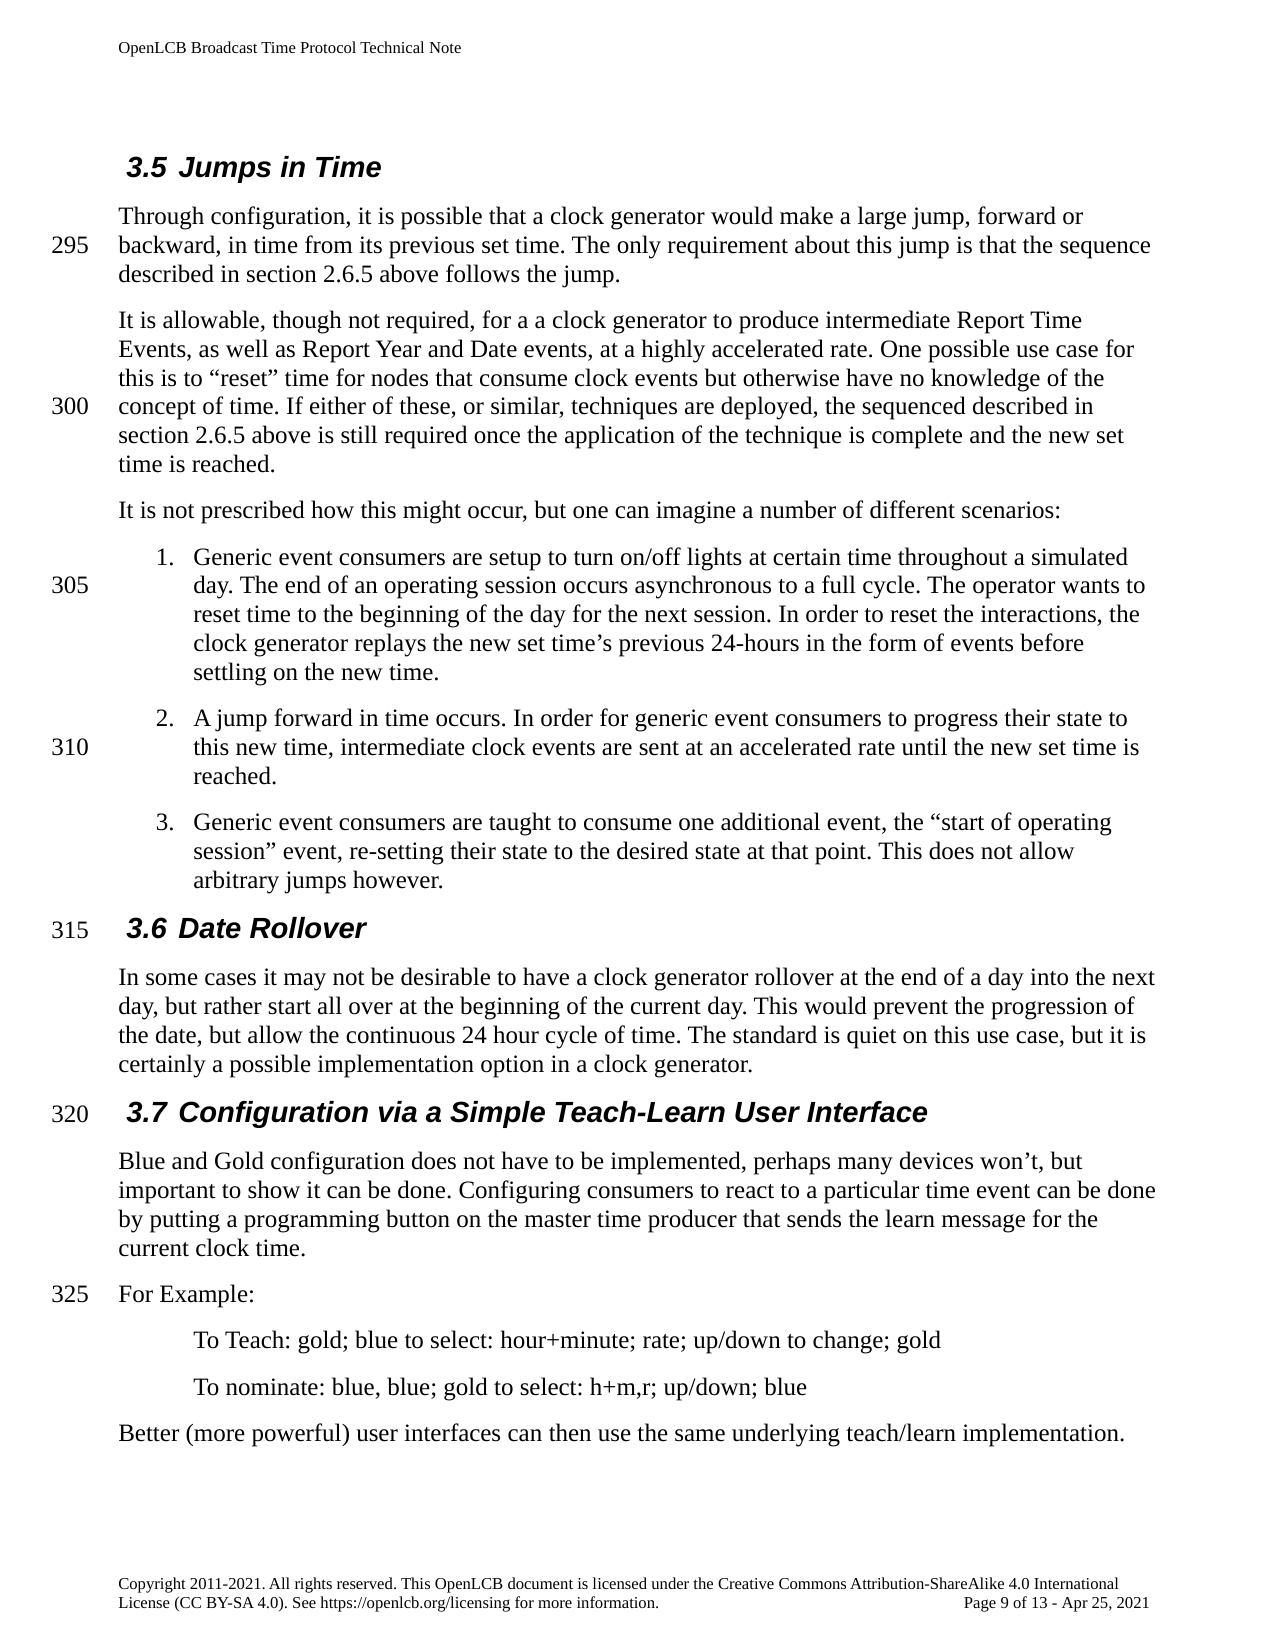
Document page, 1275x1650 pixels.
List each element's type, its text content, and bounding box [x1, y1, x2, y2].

subtitle Date Rollover [118, 911, 1157, 945]
text To Teach: gold; blue to select: hour+minute; rate; up/down to change; gold [193, 1326, 1157, 1354]
subtitle Jumps in Time [118, 150, 1157, 183]
list A jump forward in time occurs. In order for generic event consumers to progress their state to this new time, intermediate clock events are sent at an accelerated rate until the new set time is reached. [156, 703, 1157, 789]
subtitle Configuration via a Simple Teach-Learn User Interface [118, 1095, 1157, 1129]
text For Example: [118, 1279, 1157, 1308]
text In some cases it may not be desirable to have a clock generator rollover at the end of a day into the next day, but rather start all over at the beginning of the current day. This would prevent the progression of the date, but allow the continuous 24 hour cycle of time. The standard is quiet on this use case, but it is certainly a possible implementation option in a clock generator. [118, 962, 1157, 1077]
text Through configuration, it is possible that a clock generator would make a large jump, forward or backward, in time from its previous set time. The only requirement about this jump is that the sequence described in section 2.6.5 above follows the jump. [118, 201, 1157, 287]
text It is allowable, though not required, for a a clock generator to produce intermediate Report Time Events, as well as Report Year and Date events, at a highly accelerated rate. One possible use case for this is to “reset” time for nodes that consume clock events but otherwise have no knowledge of the concept of time. If either of these, or similar, techniques are deployed, the sequenced described in section 2.6.5 above is still required once the application of the technique is complete and the new set time is reached. [118, 305, 1157, 478]
text Better (more powerful) user interfaces can then use the same underlying teach/learn implementation. [118, 1418, 1157, 1447]
text Blue and Gold configuration does not have to be implemented, perhaps many devices won’t, but important to show it can be done. Configuring consumers to react to a particular time event can be done by putting a programming button on the master time producer that sends the learn message for the current clock time. [118, 1146, 1157, 1261]
text To nominate: blue, blue; gold to select: h+m,r; up/down; blue [193, 1372, 1157, 1401]
list Generic event consumers are setup to turn on/off lights at certain time throughout a simulated day. The end of an operating session occurs asynchronous to a full cycle. The operator wants to reset time to the beginning of the day for the next session. In order to reset the interactions, the clock generator replays the new set time’s previous 24-hours in the form of events before settling on the new time. [156, 542, 1157, 686]
list Generic event consumers are taught to consume one additional event, the “start of operating session” event, re-setting their state to the desired state at that point. This does not allow arbitrary jumps however. [156, 807, 1157, 893]
text It is not prescribed how this might occur, but one can imagine a number of different scenarios: [118, 495, 1157, 524]
